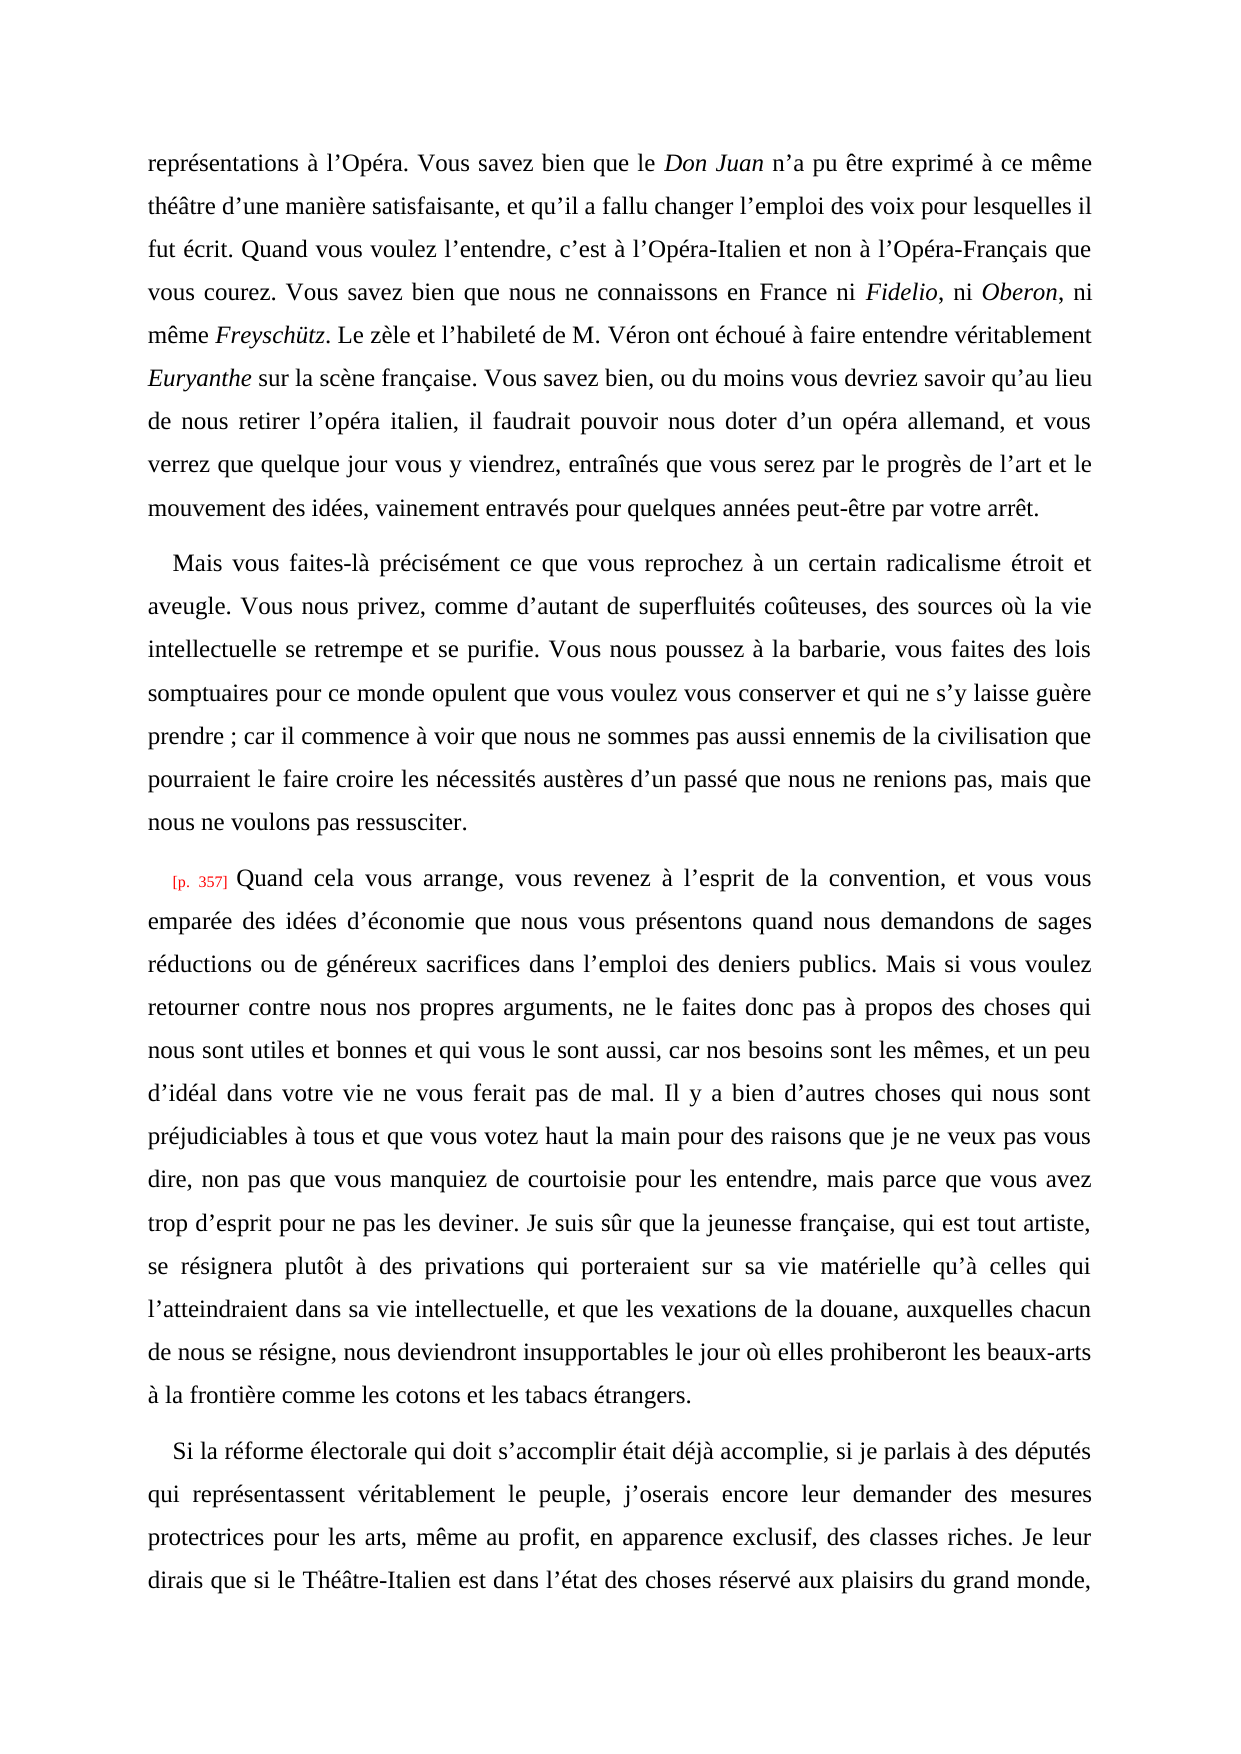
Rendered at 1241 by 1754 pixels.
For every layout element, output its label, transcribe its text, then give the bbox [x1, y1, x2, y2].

text Mais vous faites-là précisément ce que vous reprochez à un certain radicalisme étroit et aveugle. Vous nous privez, comme d’autant de superfluités coûteuses, des sources où la vie intellectuelle se retrempe et se purifie. Vous nous poussez à la barbarie, vous faites des lois somptuaires pour ce monde opulent que vous voulez vous conserver et qui ne s’y laisse guère prendre ; car il commence à voir que nous ne sommes pas aussi ennemis de la civilisation que pourraient le faire croire les nécessités austères d’un passé que nous ne renions pas, mais que nous ne voulons pas ressusciter. [148, 548, 1093, 836]
text Si la réforme électorale qui doit s’accomplir était déjà accomplie, si je parlais à des députés qui représentassent véritablement le peuple, j’oserais encore leur demander des mesures protectrices pour les arts, même au profit, en apparence exclusif, des classes riches. Je leur dirais que si le Théâtre-Italien est dans l’état des choses réservé aux plaisirs du grand monde, [148, 1436, 1093, 1594]
text représentations à l’Opéra. Vous savez bien que le Don Juan n’a pu être exprimé à ce même théâtre d’une manière satisfaisante, et qu’il a fallu changer l’emploi des voix pour lesquelles il fut écrit. Quand vous voulez l’entendre, c’est à l’Opéra-Italien et non à l’Opéra-Français que vous courez. Vous savez bien que nous ne connaissons en France ni Fidelio, ni Oberon, ni même Freyschütz. Le zèle et l’habileté de M. Véron ont échoué à faire entendre véritablement Euryanthe sur la scène française. Vous savez bien, ou du moins vous devriez savoir qu’au lieu de nous retirer l’opéra italien, il faudrait pouvoir nous doter d’un opéra allemand, et vous verrez que quelque jour vous y viendrez, entraînés que vous serez par le progrès de l’art et le mouvement des idées, vainement entravés pour quelques années peut-être par votre arrêt. [148, 148, 1093, 521]
text [p. 357] Quand cela vous arrange, vous revenez à l’esprit de la convention, et vous vous emparée des idées d’économie que nous vous présentons quand nous demandons de sages réductions ou de généreux sacrifices dans l’emploi des deniers publics. Mais si vous voulez retourner contre nous nos propres arguments, ne le faites donc pas à propos des choses qui nous sont utiles et bonnes et qui vous le sont aussi, car nos besoins sont les mêmes, et un peu d’idéal dans votre vie ne vous ferait pas de mal. Il y a bien d’autres choses qui nous sont préjudiciables à tous et que vous votez haut la main pour des raisons que je ne veux pas vous dire, non pas que vous manquiez de courtoisie pour les entendre, mais parce que vous avez trop d’esprit pour ne pas les deviner. Je suis sûr que la jeunesse française, qui est tout artiste, se résignera plutôt à des privations qui porteraient sur sa vie matérielle qu’à celles qui l’atteindraient dans sa vie intellectuelle, et que les vexations de la douane, auxquelles chacun de nous se résigne, nous deviendront insupportables le jour où elles prohiberont les beaux-arts à la frontière comme les cotons et les tabacs étrangers. [148, 863, 1093, 1409]
